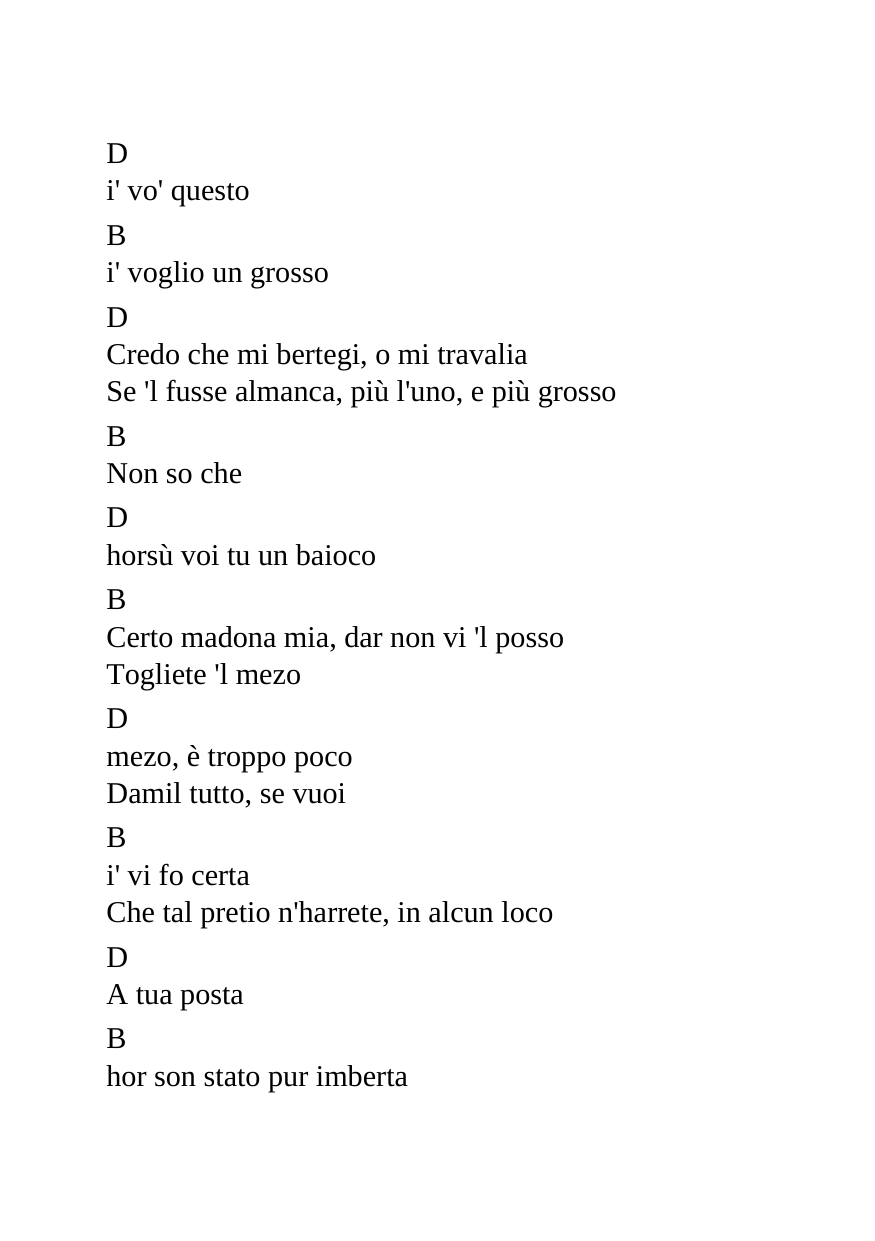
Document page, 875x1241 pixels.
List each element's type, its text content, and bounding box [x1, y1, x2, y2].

text Credo che mi bertegi, o mi travalia [106, 336, 768, 371]
text B [106, 1021, 768, 1055]
text Non so che [106, 455, 768, 490]
text i' vi fo certa [106, 857, 768, 892]
text horsù voi tu un baioco [106, 537, 768, 572]
text Togliete 'l mezo [106, 656, 768, 691]
text D [106, 701, 768, 735]
text D [106, 299, 768, 333]
text D [106, 939, 768, 973]
text Damil tutto, se vuoi [106, 775, 768, 810]
text B [106, 820, 768, 854]
text Certo madona mia, dar non vi 'l posso [106, 619, 768, 653]
text Se 'l fusse almanca, più l'uno, e più grosso [106, 373, 768, 408]
text D [106, 135, 768, 170]
text B [106, 582, 768, 616]
text mezo, è troppo poco [106, 738, 768, 772]
text B [106, 418, 768, 452]
text A tua posta [106, 976, 768, 1011]
text i' vo' questo [106, 172, 768, 207]
text i' voglio un grosso [106, 254, 768, 289]
text D [106, 500, 768, 534]
text B [106, 217, 768, 252]
text hor son stato pur imberta [106, 1058, 768, 1092]
text Che tal pretio n'harrete, in alcun loco [106, 894, 768, 929]
